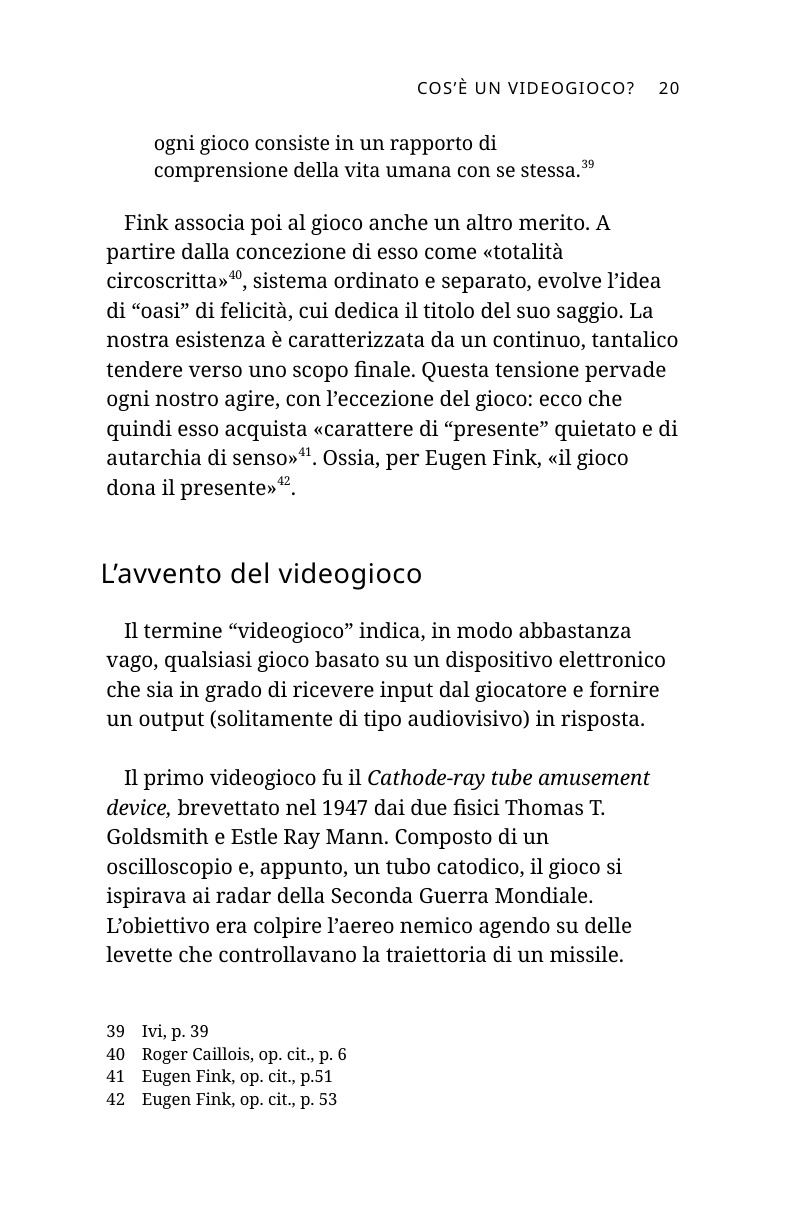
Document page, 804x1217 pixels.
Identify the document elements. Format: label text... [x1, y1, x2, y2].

text Eugen Fink, op. cit., p.51 [106, 1065, 679, 1088]
text Fink associa poi al gioco anche un altro merito. A partire dalla concezione di esso come «totalità circoscritta», sistema ordinato e separato, evolve l’idea di “oasi” di felicità, cui dedica il titolo del suo saggio. La nostra esistenza è caratterizzata da un continuo, tantalico tendere verso uno scopo finale. Questa tensione pervade ogni nostro agire, con l’eccezione del gioco: ecco che quindi esso acquista «carattere di “presente” quietato e di autarchia di senso». Ossia, per Eugen Fink, «il gioco dona il presente». [106, 207, 679, 501]
text Il primo videogioco fu il Cathode-ray tube amusement device, brevettato nel 1947 dai due fisici Thomas T. Goldsmith e Estle Ray Mann. Composto di un oscilloscopio e, appunto, un tubo catodico, il gioco si ispirava ai radar della Seconda Guerra Mondiale. L’obiettivo era colpire l’aereo nemico agendo su delle levette che controllavano la traiettoria di un missile. [106, 762, 679, 969]
text Ivi, p. 39 [106, 1019, 679, 1042]
subtitle L’avvento del videogioco [100, 554, 679, 591]
text Roger Caillois, op. cit., p. 6 [106, 1042, 679, 1065]
text Il termine “videogioco” indica, in modo abbastanza vago, qualsiasi gioco basato su un dispositivo elettronico che sia in grado di ricevere input dal giocatore e fornire un output (solitamente di tipo audiovisivo) in risposta. [106, 615, 679, 733]
text ogni gioco consiste in un rapporto di comprensione della vita umana con se stessa. [153, 129, 632, 183]
text Eugen Fink, op. cit., p. 53 [106, 1088, 679, 1110]
